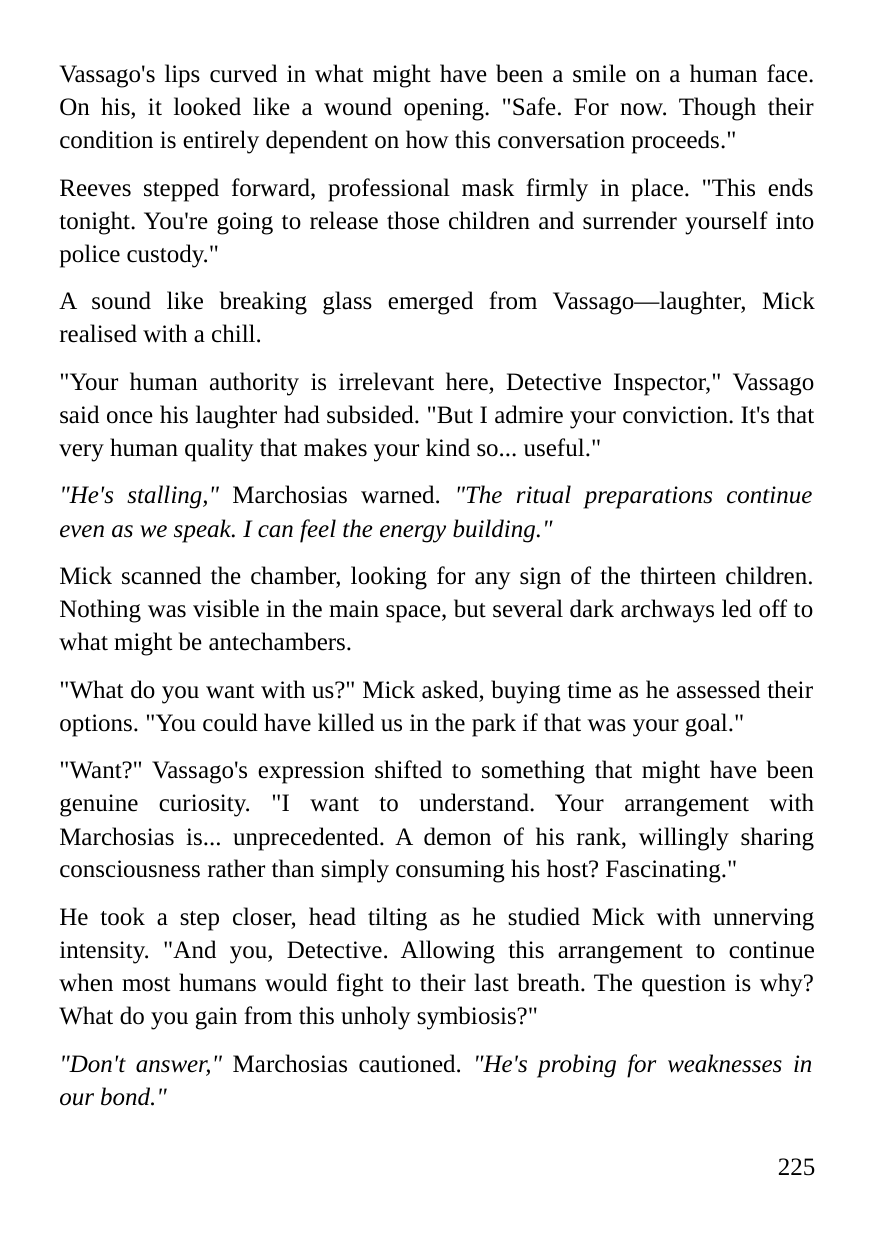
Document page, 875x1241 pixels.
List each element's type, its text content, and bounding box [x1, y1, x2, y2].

text Vassago's lips curved in what might have been a smile on a human face. On his, it looked like a wound opening. "Safe. For now. Though their condition is entirely dependent on how this conversation proceeds." [59, 59, 815, 154]
text "Want?" Vassago's expression shifted to something that might have been genuine curiosity. "I want to understand. Your arrangement with Marchosias is... unprecedented. A demon of his rank, willingly sharing consciousness rather than simply consuming his host? Fascinating." [59, 756, 815, 883]
text "He's stalling," Marchosias warned. "The ritual preparations continue even as we speak. I can feel the energy building." [59, 481, 815, 542]
text He took a step closer, head tilting as he studied Mick with unnerving intensity. "And you, Detective. Allowing this arrangement to continue when most humans would fight to their last breath. The question is why? What do you gain from this unholy symbiosis?" [59, 902, 815, 1030]
text "What do you want with us?" Mick asked, buying time as he assessed their options. "You could have killed us in the park if that was your goal." [59, 675, 815, 737]
text A sound like breaking glass emerged from Vassago—laughter, Mick realised with a chill. [59, 286, 815, 348]
text "Don't answer," Marchosias cautioned. "He's probing for weaknesses in our bond." [59, 1049, 815, 1111]
text "Your human authority is irrelevant here, Detective Inspector," Vassago said once his laughter had subsided. "But I admire your conviction. It's that very human quality that makes your kind so... useful." [59, 367, 815, 462]
text Mick scanned the chamber, looking for any sign of the thirteen children. Nothing was visible in the main space, but several dark archways led off to what might be antechambers. [59, 561, 815, 656]
text Reeves stepped forward, professional mask firmly in place. "This ends tonight. You're going to release those children and surrender yourself into police custody." [59, 173, 815, 267]
